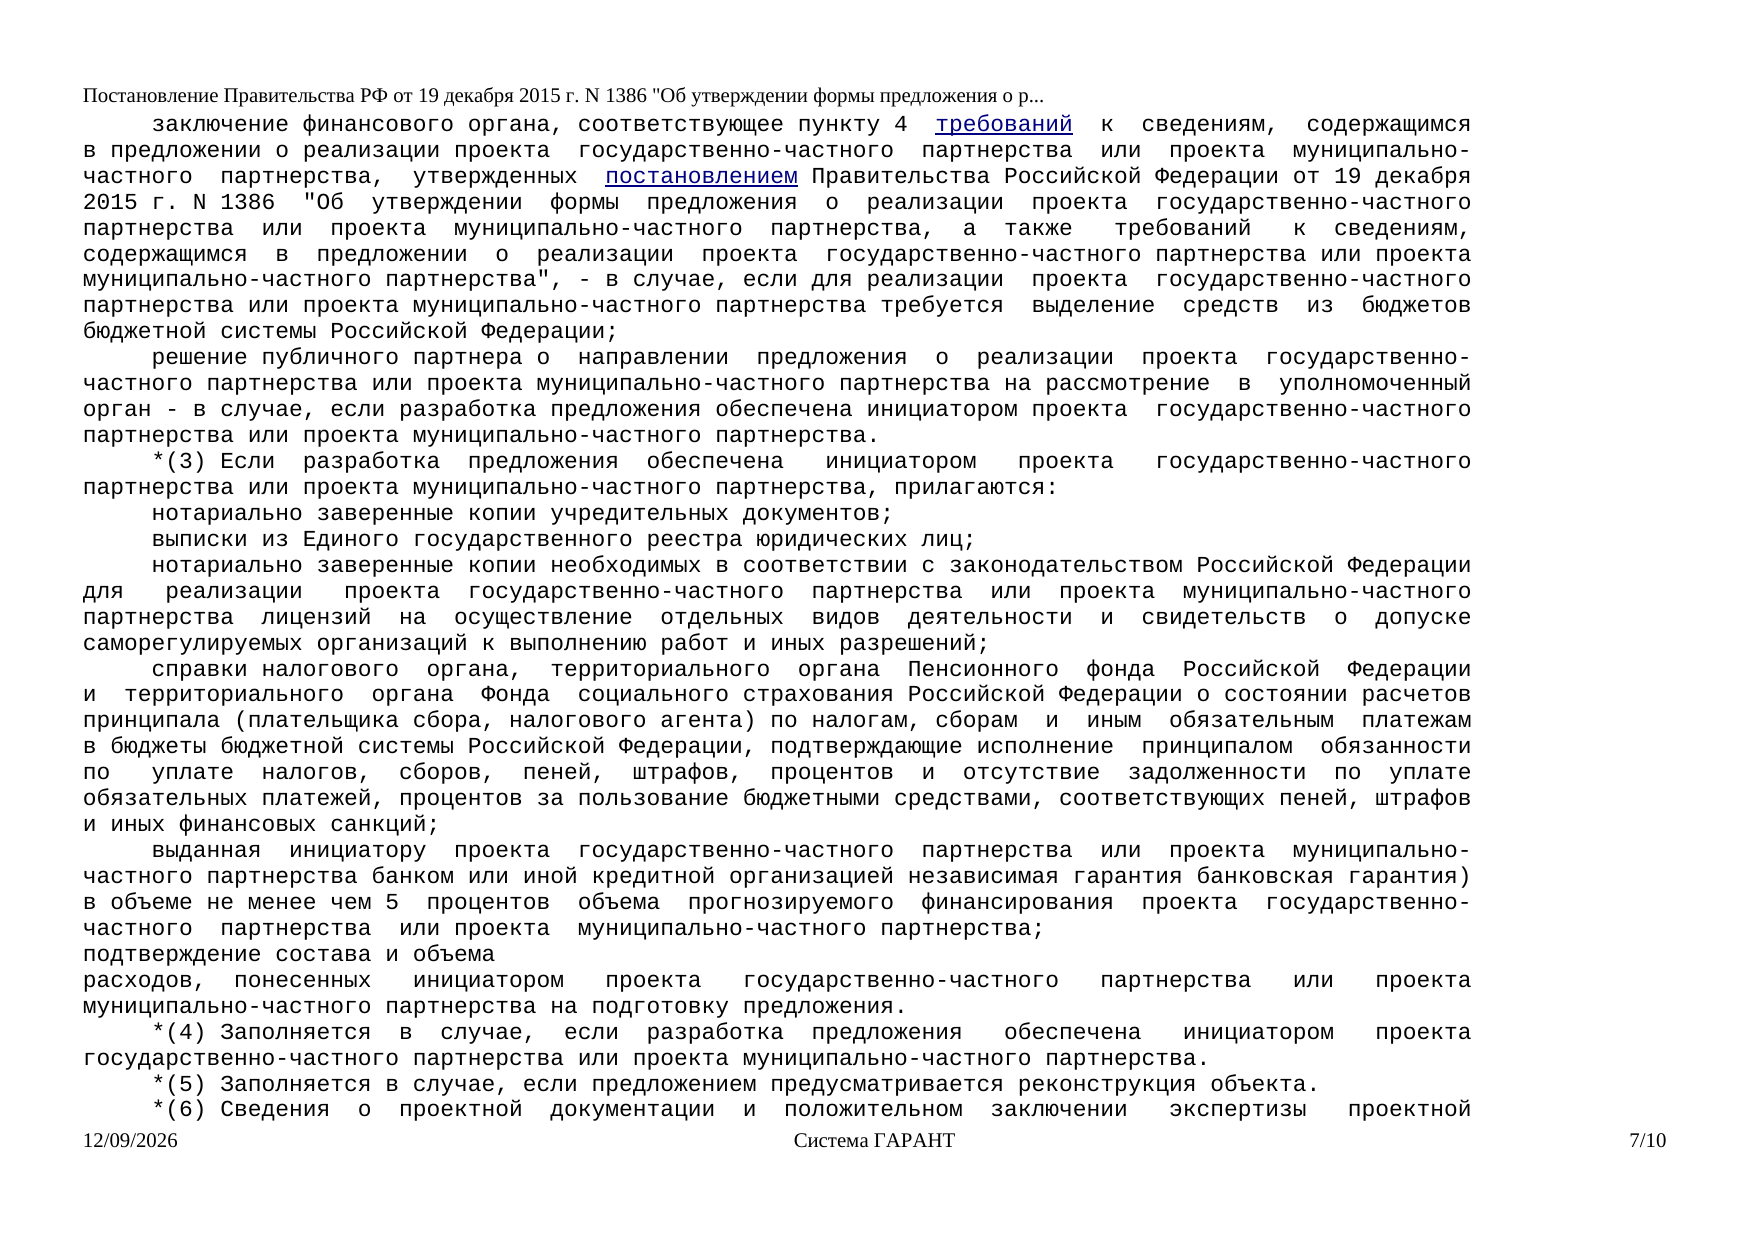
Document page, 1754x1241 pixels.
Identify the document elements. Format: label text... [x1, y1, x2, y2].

text выписки из Единого государственного реестра юридических лиц; [83, 527, 1671, 553]
text выданная инициатору проекта государственно-частного партнерства или проекта муниципально- [83, 838, 1671, 864]
text частного партнерства банком или иной кредитной организацией независимая гарантия банковская гарантия) [83, 864, 1671, 890]
text *(4) Заполняется в случае, если разработка предложения обеспечена инициатором проекта [83, 1020, 1671, 1046]
text партнерства или проекта муниципально-частного партнерства, а также требований к сведениям, [83, 216, 1671, 242]
text принципала (плательщика сбора, налогового агента) по налогам, сборам и иным обязательным платежам [83, 709, 1671, 735]
text 2015 г. N 1386 "Об утверждении формы предложения о реализации проекта государственно-частного [83, 190, 1671, 216]
text расходов, понесенных инициатором проекта государственно-частного партнерства или проекта [83, 968, 1671, 994]
text частного партнерства или проекта муниципально-частного партнерства на рассмотрение в уполномоченный [83, 372, 1671, 397]
text по уплате налогов, сборов, пеней, штрафов, процентов и отсутствие задолженности по уплате [83, 761, 1671, 787]
text и иных финансовых санкций; [83, 812, 1671, 838]
text партнерства или проекта муниципально-частного партнерства требуется выделение средств из бюджетов [83, 294, 1671, 320]
text партнерства или проекта муниципально-частного партнерства, прилагаются: [83, 475, 1671, 501]
text в предложении о реализации проекта государственно-частного партнерства или проекта муниципально- [83, 138, 1671, 164]
text подтверждение состава и объема [83, 942, 1671, 968]
text частного партнерства или проекта муниципально-частного партнерства; [83, 916, 1671, 942]
text для реализации проекта государственно-частного партнерства или проекта муниципально-частного [83, 579, 1671, 605]
text государственно-частного партнерства или проекта муниципально-частного партнерства. [83, 1046, 1671, 1072]
text *(3) Если разработка предложения обеспечена инициатором проекта государственно-частного [83, 449, 1671, 475]
text заключение финансового органа, соответствующее пункту 4 требований к сведениям, содержащимся [83, 112, 1671, 138]
text бюджетной системы Российской Федерации; [83, 320, 1671, 346]
text партнерства лицензий на осуществление отдельных видов деятельности и свидетельств о допуске [83, 605, 1671, 631]
text муниципально-частного партнерства", - в случае, если для реализации проекта государственно-частного [83, 268, 1671, 294]
text в объеме не менее чем 5 процентов объема прогнозируемого финансирования проекта государственно- [83, 890, 1671, 916]
text нотариально заверенные копии необходимых в соответствии с законодательством Российской Федерации [83, 553, 1671, 579]
text муниципально-частного партнерства на подготовку предложения. [83, 994, 1671, 1020]
text орган - в случае, если разработка предложения обеспечена инициатором проекта государственно-частного [83, 397, 1671, 423]
text частного партнерства, утвержденных постановлением Правительства Российской Федерации от 19 декабря [83, 164, 1671, 190]
text обязательных платежей, процентов за пользование бюджетными средствами, соответствующих пеней, штрафов [83, 787, 1671, 812]
text содержащимся в предложении о реализации проекта государственно-частного партнерства или проекта [83, 242, 1671, 268]
text и территориального органа Фонда социального страхования Российской Федерации о состоянии расчетов [83, 683, 1671, 709]
text справки налогового органа, территориального органа Пенсионного фонда Российской Федерации [83, 657, 1671, 683]
text в бюджеты бюджетной системы Российской Федерации, подтверждающие исполнение принципалом обязанности [83, 735, 1671, 761]
text нотариально заверенные копии учредительных документов; [83, 501, 1671, 527]
text решение публичного партнера о направлении предложения о реализации проекта государственно- [83, 346, 1671, 372]
text *(5) Заполняется в случае, если предложением предусматривается реконструкция объекта. [83, 1072, 1671, 1098]
text саморегулируемых организаций к выполнению работ и иных разрешений; [83, 631, 1671, 657]
text *(6) Сведения о проектной документации и положительном заключении экспертизы проектной [83, 1098, 1671, 1124]
text партнерства или проекта муниципально-частного партнерства. [83, 423, 1671, 449]
